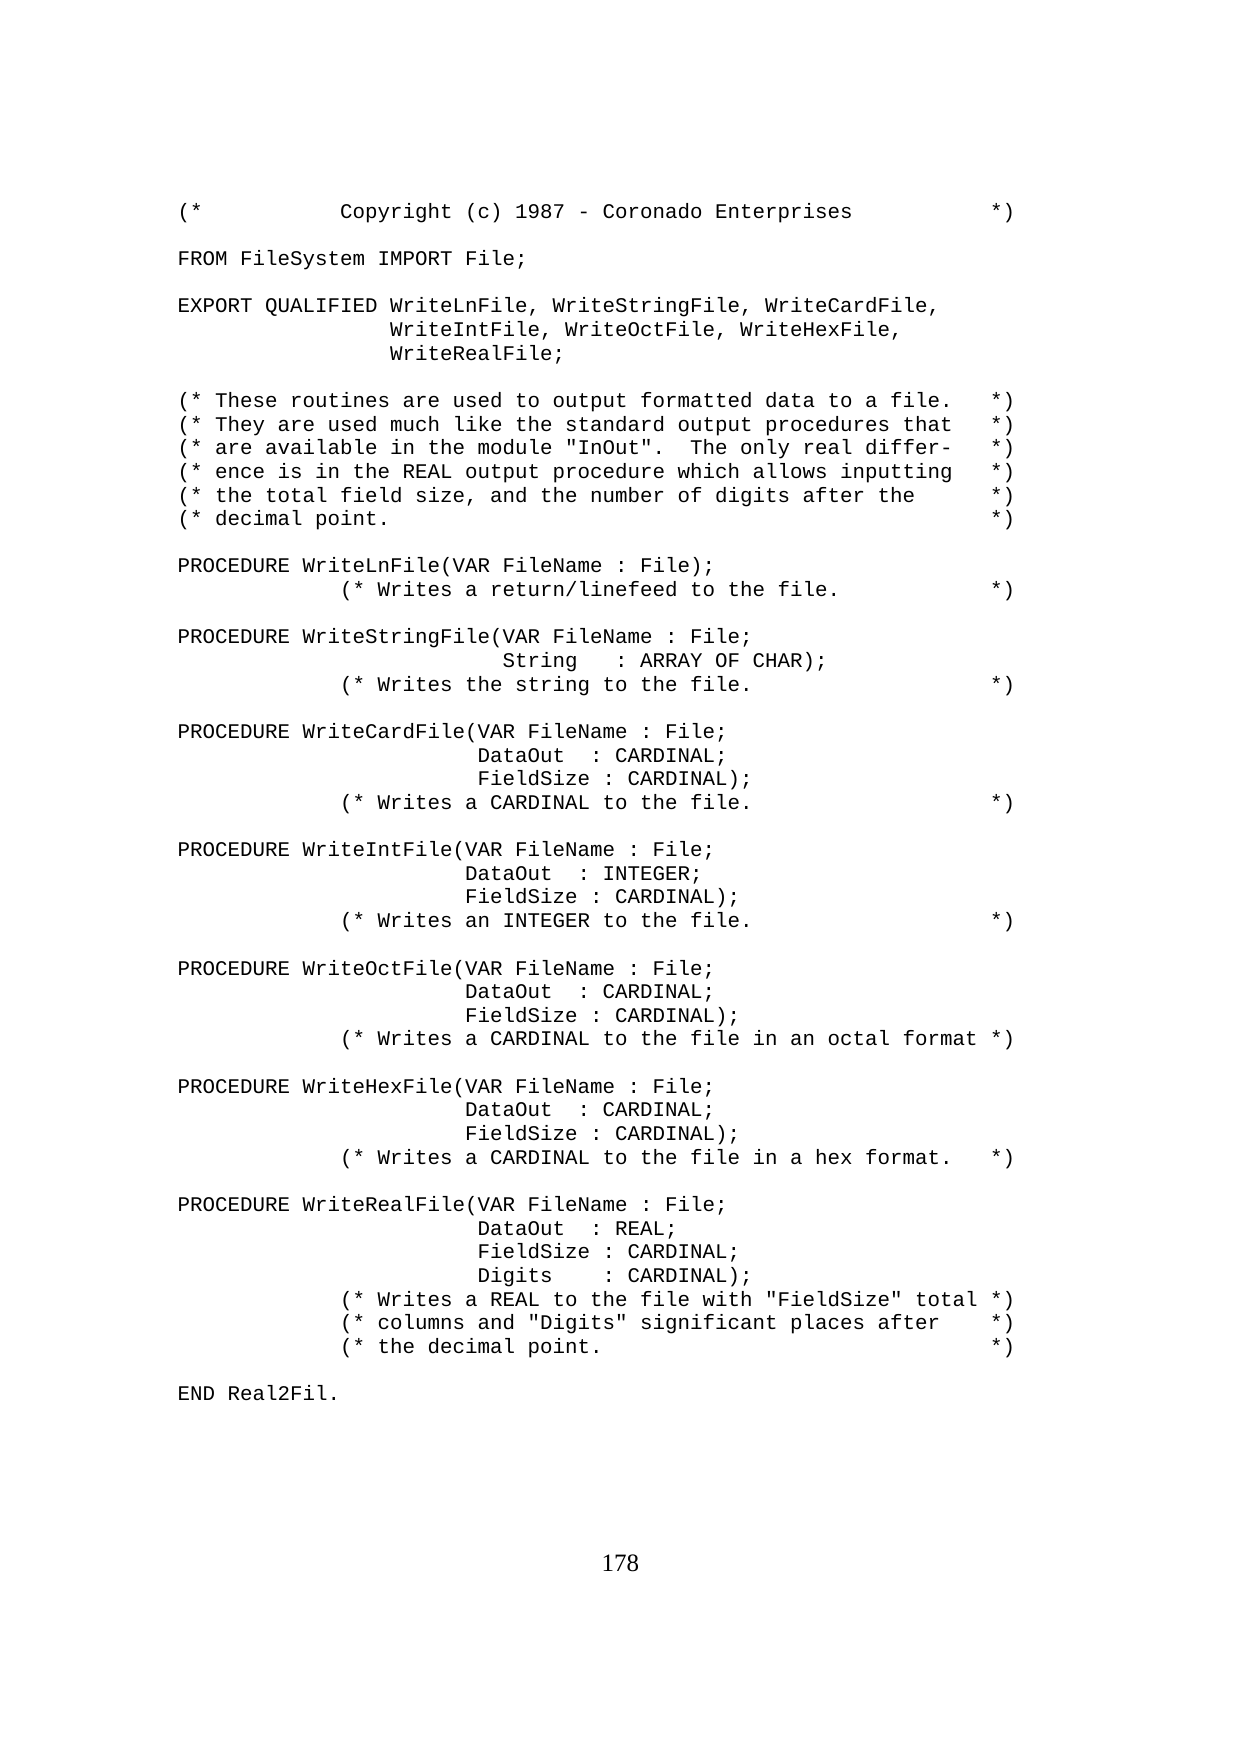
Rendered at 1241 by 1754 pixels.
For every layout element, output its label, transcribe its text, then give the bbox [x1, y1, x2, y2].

text FieldSize : CARDINAL); [177, 887, 1063, 910]
text DataOut : CARDINAL; [177, 1099, 1063, 1123]
text (* Writes a CARDINAL to the file. *) [177, 792, 1063, 816]
text DataOut : REAL; [177, 1218, 1063, 1241]
text (* Writes the string to the file. *) [177, 674, 1063, 697]
text FROM FileSystem IMPORT File; [177, 248, 1063, 272]
text (* the decimal point. *) [177, 1336, 1063, 1359]
text PROCEDURE WriteIntFile(VAR FileName : File; [177, 839, 1063, 863]
text (* are available in the module "InOut". The only real differ- *) [177, 437, 1063, 461]
text END Real2Fil. [177, 1383, 1063, 1407]
text WriteIntFile, WriteOctFile, WriteHexFile, [177, 319, 1063, 343]
text (* These routines are used to output formatted data to a file. *) [177, 390, 1063, 414]
text DataOut : CARDINAL; [177, 745, 1063, 768]
text (* They are used much like the standard output procedures that *) [177, 414, 1063, 437]
text PROCEDURE WriteStringFile(VAR FileName : File; [177, 626, 1063, 650]
text FieldSize : CARDINAL); [177, 768, 1063, 792]
text String : ARRAY OF CHAR); [177, 650, 1063, 674]
text (* the total field size, and the number of digits after the *) [177, 484, 1063, 508]
text EXPORT QUALIFIED WriteLnFile, WriteStringFile, WriteCardFile, [177, 295, 1063, 319]
text DataOut : CARDINAL; [177, 981, 1063, 1005]
text PROCEDURE WriteOctFile(VAR FileName : File; [177, 957, 1063, 981]
text WriteRealFile; [177, 343, 1063, 366]
text PROCEDURE WriteRealFile(VAR FileName : File; [177, 1194, 1063, 1218]
text PROCEDURE WriteLnFile(VAR FileName : File); [177, 556, 1063, 579]
text (* decimal point. *) [177, 508, 1063, 532]
text PROCEDURE WriteCardFile(VAR FileName : File; [177, 721, 1063, 745]
text FieldSize : CARDINAL; [177, 1241, 1063, 1265]
text FieldSize : CARDINAL); [177, 1123, 1063, 1147]
text (* Writes an INTEGER to the file. *) [177, 910, 1063, 934]
text (* Writes a return/linefeed to the file. *) [177, 579, 1063, 603]
text Digits : CARDINAL); [177, 1265, 1063, 1288]
text PROCEDURE WriteHexFile(VAR FileName : File; [177, 1076, 1063, 1099]
text (* Copyright (c) 1987 - Coronado Enterprises *) [177, 201, 1063, 224]
text (* Writes a REAL to the file with "FieldSize" total *) [177, 1288, 1063, 1312]
text DataOut : INTEGER; [177, 863, 1063, 887]
text (* Writes a CARDINAL to the file in a hex format. *) [177, 1147, 1063, 1170]
text (* columns and "Digits" significant places after *) [177, 1312, 1063, 1336]
text (* Writes a CARDINAL to the file in an octal format *) [177, 1028, 1063, 1052]
text (* ence is in the REAL output procedure which allows inputting *) [177, 461, 1063, 484]
text FieldSize : CARDINAL); [177, 1005, 1063, 1028]
